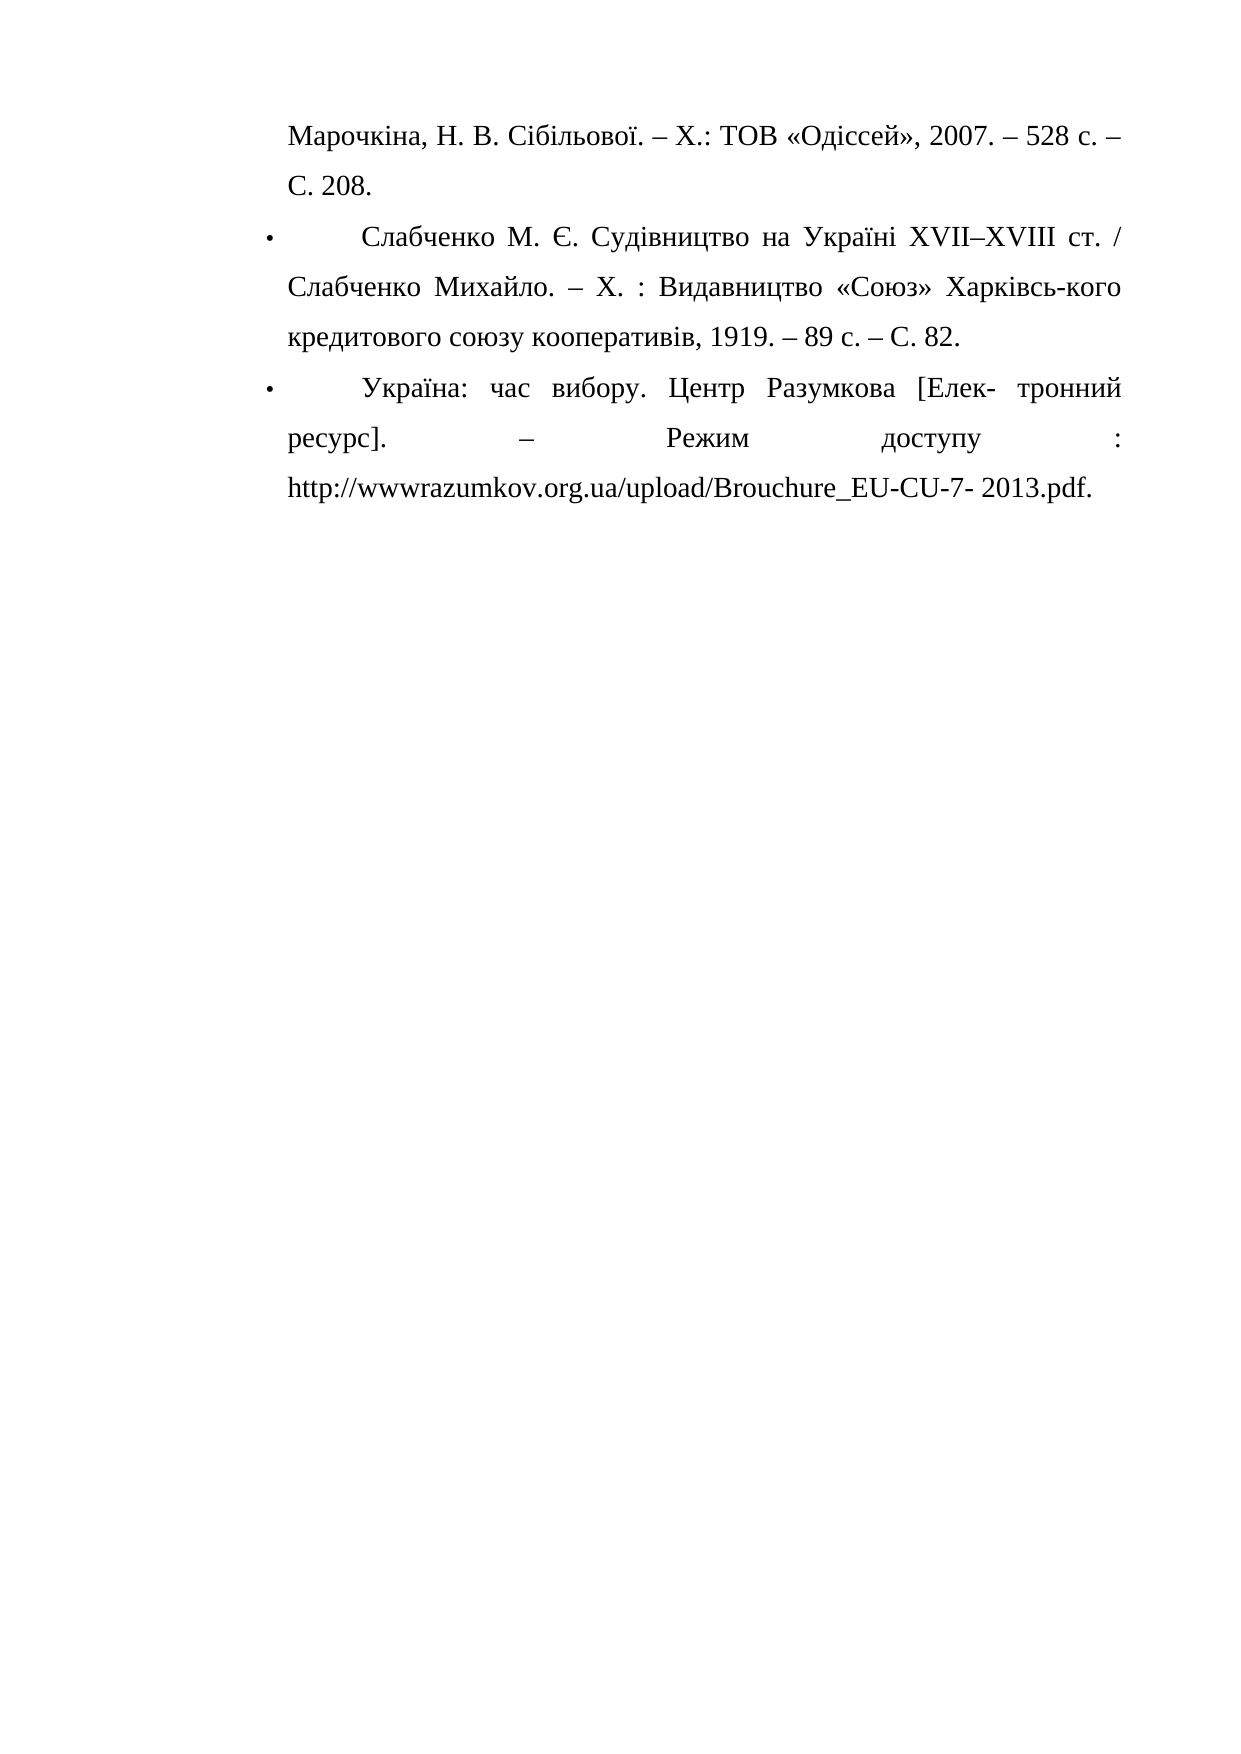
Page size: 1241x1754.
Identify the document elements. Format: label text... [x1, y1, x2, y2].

list Слабченко М. Є. Судівництво на Україні XVII–XVIII ст. / Слабченко Михайло. – Х. : Видавництво «Союз» Харківсь-кого кредитового союзу кооперативів, 1919. – 89 с. – С. 82. [192, 219, 1122, 353]
list Марочкіна, Н. В. Сібільової. – Х.: ТОВ «Одіссей», 2007. – 528 с. – С. 208. [192, 118, 1122, 202]
list Україна: час вибору. Центр Разумкова [Елек- тронний ресурс]. – Режим доступу : http://wwwrazumkov.org.ua/upload/Brouchure_EU-CU-7- 2013.pdf. [192, 370, 1122, 504]
